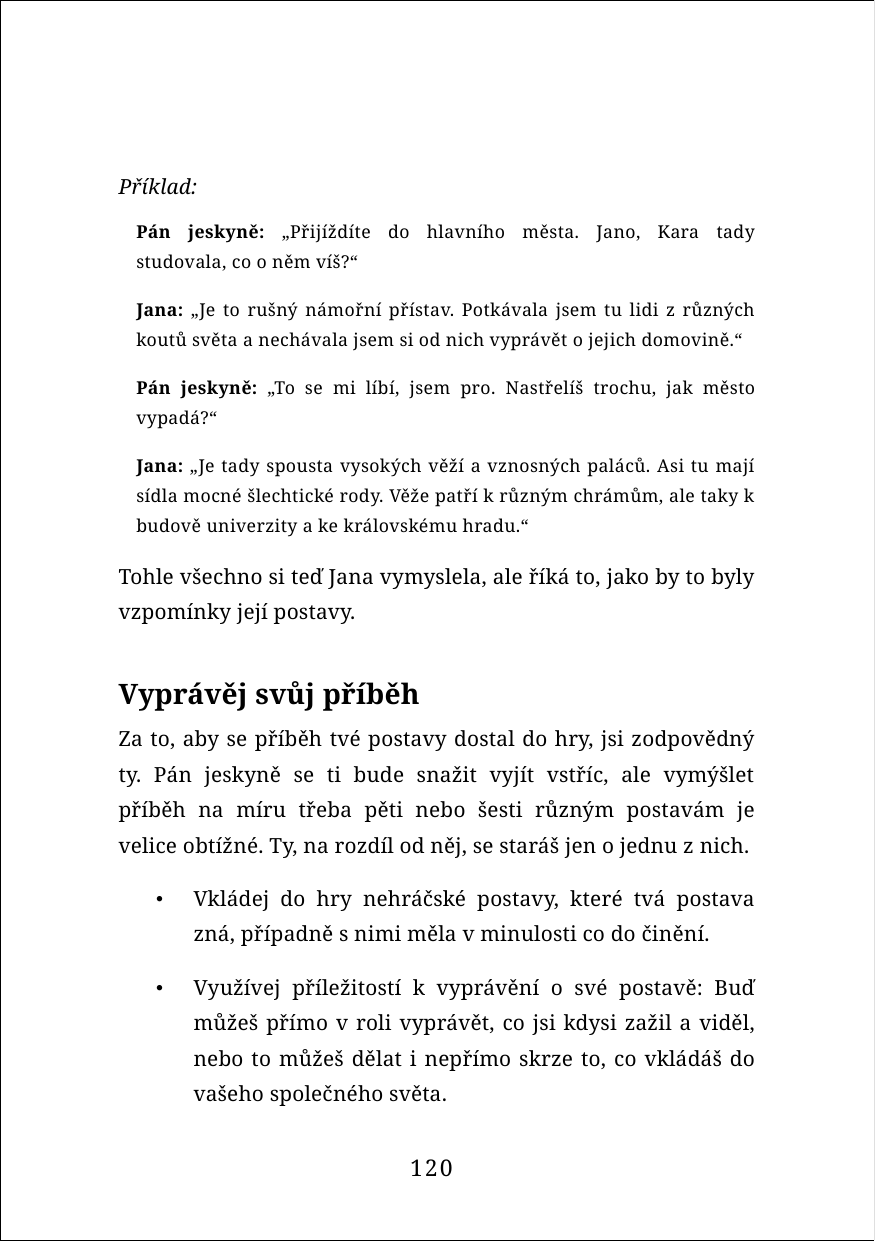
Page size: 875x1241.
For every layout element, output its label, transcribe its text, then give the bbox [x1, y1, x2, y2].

list Využívej příležitostí k vyprávění o své postavě: Buď můžeš přímo v roli vyprávět, co jsi kdysi zažil a viděl, nebo to můžeš dělat i nepřímo skrze to, co vkládáš do vašeho společného světa. [156, 973, 756, 1108]
text Jana: „Je tady spousta vysokých věží a vznosných paláců. Asi tu mají sídla mocné šlechtické rody. Věže patří k různým chrámům, ale taky k budově univerzity a ke královskému hradu.“ [136, 453, 756, 538]
text Jana: „Je to rušný námořní přístav. Potkávala jsem tu lidi z různých koutů světa a nechávala jsem si od nich vyprávět o jejich domovině.“ [136, 297, 756, 352]
text Tohle všechno si teď Jana vymyslela, ale říká to, jako by to byly vzpomínky její postavy. [118, 562, 756, 626]
text Za to, aby se příběh tvé postavy dostal do hry, jsi zodpovědný ty. Pán jeskyně se ti bude snažit vyjít vstříc, ale vymýšlet příběh na míru třeba pěti nebo šesti různým postavám je velice obtížné. Ty, na rozdíl od něj, se staráš jen o jednu z nich. [118, 724, 756, 859]
text Pán jeskyně: „Přijíždíte do hlavního města. Jano, Kara tady studovala, co o něm víš?“ [136, 219, 756, 273]
list Vkládej do hry nehráčské postavy, které tvá postava zná, případně s nimi měla v minulosti co do činění. [156, 884, 756, 948]
text Pán jeskyně: „To se mi líbí, jsem pro. Nastřelíš trochu, jak město vypadá?“ [136, 375, 756, 430]
text Příklad: [118, 172, 756, 200]
subtitle Vyprávěj svůj příběh [118, 674, 756, 712]
